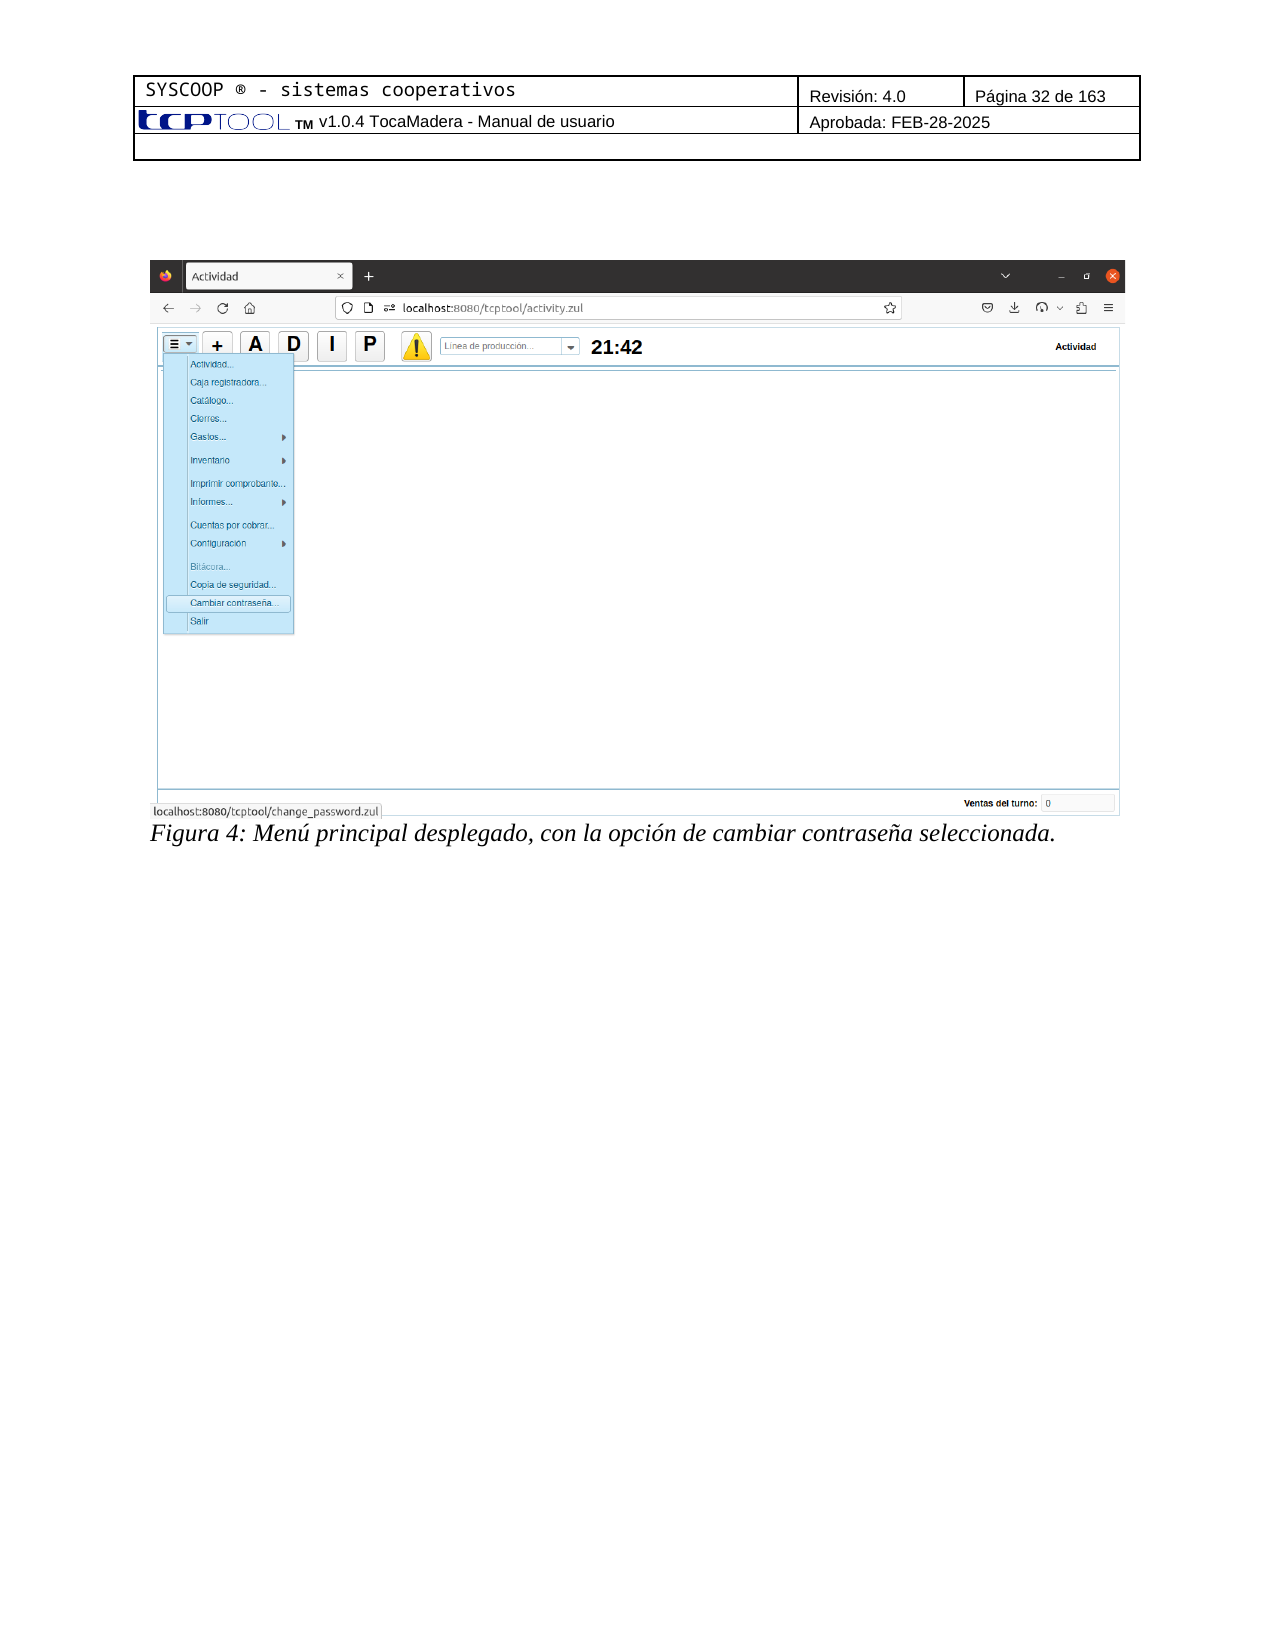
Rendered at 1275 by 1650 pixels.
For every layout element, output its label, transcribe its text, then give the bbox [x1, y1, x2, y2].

picture [138, 110, 290, 130]
text Figura 4: Menú principal desplegado, con la opción de cambiar contraseña seleccionada. [150, 819, 1125, 847]
picture [150, 260, 1125, 819]
